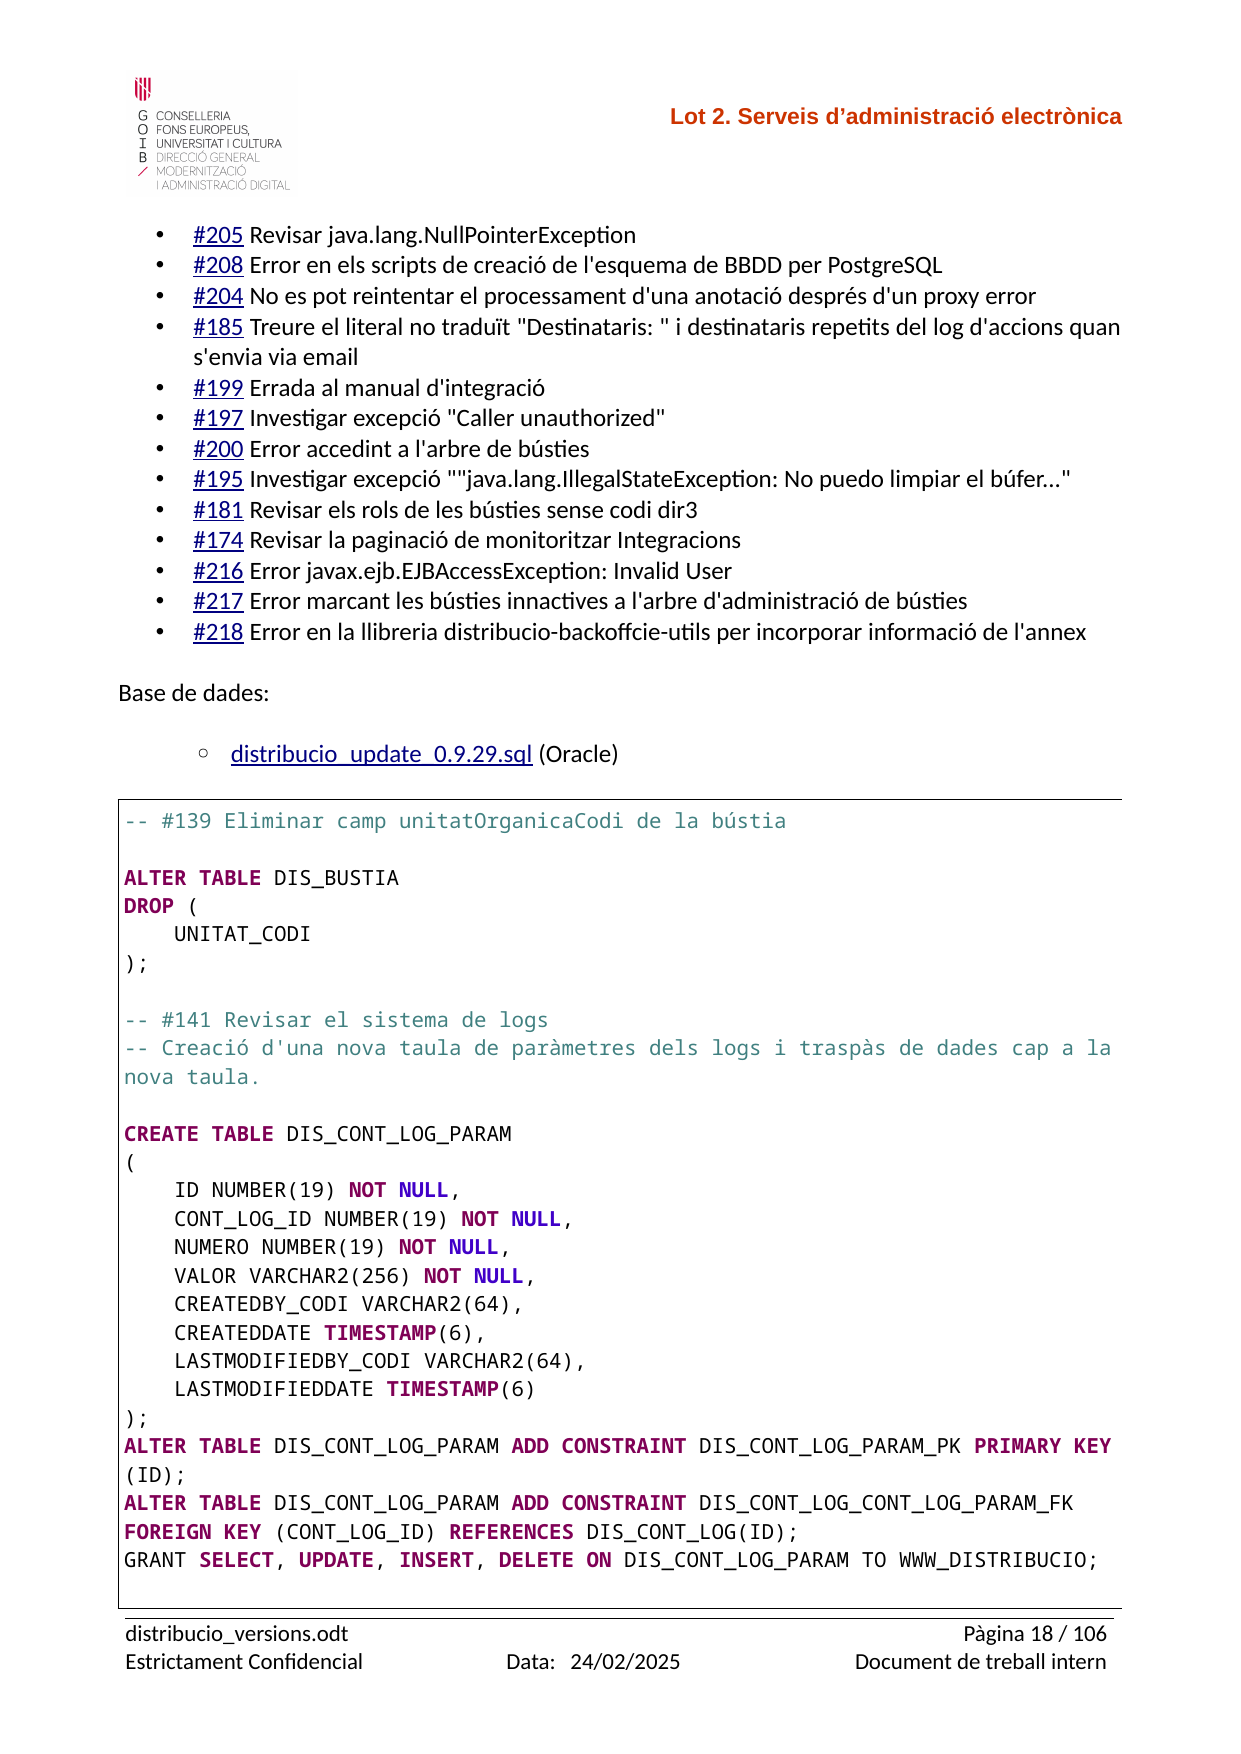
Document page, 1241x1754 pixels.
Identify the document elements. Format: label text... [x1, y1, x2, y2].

list #208 Error en els scripts de creació de l'esquema de BBDD per PostgreSQL [156, 250, 1122, 280]
table_header -- #139 Eliminar camp unitatOrganicaCodi de la bústia ALTER TABLE DIS_BUSTIA DROP ( UNITAT_CODI ); -- #141 Revisar el sistema de logs -- Creació d'una nova taula de paràmetres dels logs i traspàs de dades cap a la nova taula. CREATE TABLE DIS_CONT_LOG_PARAM ( ID NUMBER(19) NOT NULL, CONT_LOG_ID NUMBER(19) NOT NULL, NUMERO NUMBER(19) NOT NULL, VALOR VARCHAR2(256) NOT NULL, CREATEDBY_CODI VARCHAR2(64), CREATEDDATE TIMESTAMP(6), LASTMODIFIEDBY_CODI VARCHAR2(64), LASTMODIFIEDDATE TIMESTAMP(6) ); ALTER TABLE DIS_CONT_LOG_PARAM ADD CONSTRAINT DIS_CONT_LOG_PARAM_PK PRIMARY KEY (ID); ALTER TABLE DIS_CONT_LOG_PARAM ADD CONSTRAINT DIS_CONT_LOG_CONT_LOG_PARAM_FK FOREIGN KEY (CONT_LOG_ID) REFERENCES DIS_CONT_LOG(ID); GRANT SELECT, UPDATE, INSERT, DELETE ON DIS_CONT_LOG_PARAM TO WWW_DISTRIBUCIO; [119, 800, 1122, 1608]
list #181 Revisar els rols de les bústies sense codi dir3 [156, 494, 1122, 524]
list #199 Errada al manual d'integració [156, 372, 1122, 402]
list #205 Revisar java.lang.NullPointerException [156, 219, 1122, 250]
list #217 Error marcant les bústies innactives a l'arbre d'administració de bústies [156, 585, 1122, 616]
list #218 Error en la llibreria distribucio-backoffcie-utils per incorporar informació de l'annex [156, 616, 1122, 646]
list #174 Revisar la paginació de monitoritzar Integracions [156, 524, 1122, 555]
picture [126, 70, 299, 197]
list #185 Treure el literal no traduït "Destinataris: " i destinataris repetits del log d'accions quan s'envia via email [156, 311, 1122, 372]
list #197 Investigar excepció "Caller unauthorized" [156, 402, 1122, 433]
list #195 Investigar excepció ""java.lang.IllegalStateException: No puedo limpiar el búfer..." [156, 463, 1122, 494]
list #204 No es pot reintentar el processament d'una anotació després d'un proxy error [156, 280, 1122, 311]
list distribucio_update_0.9.29.sql (Oracle) [193, 738, 1122, 768]
text Base de dades: [118, 677, 1122, 707]
list #200 Error accedint a l'arbre de bústies [156, 433, 1122, 463]
list #216 Error javax.ejb.EJBAccessException: Invalid User [156, 555, 1122, 585]
